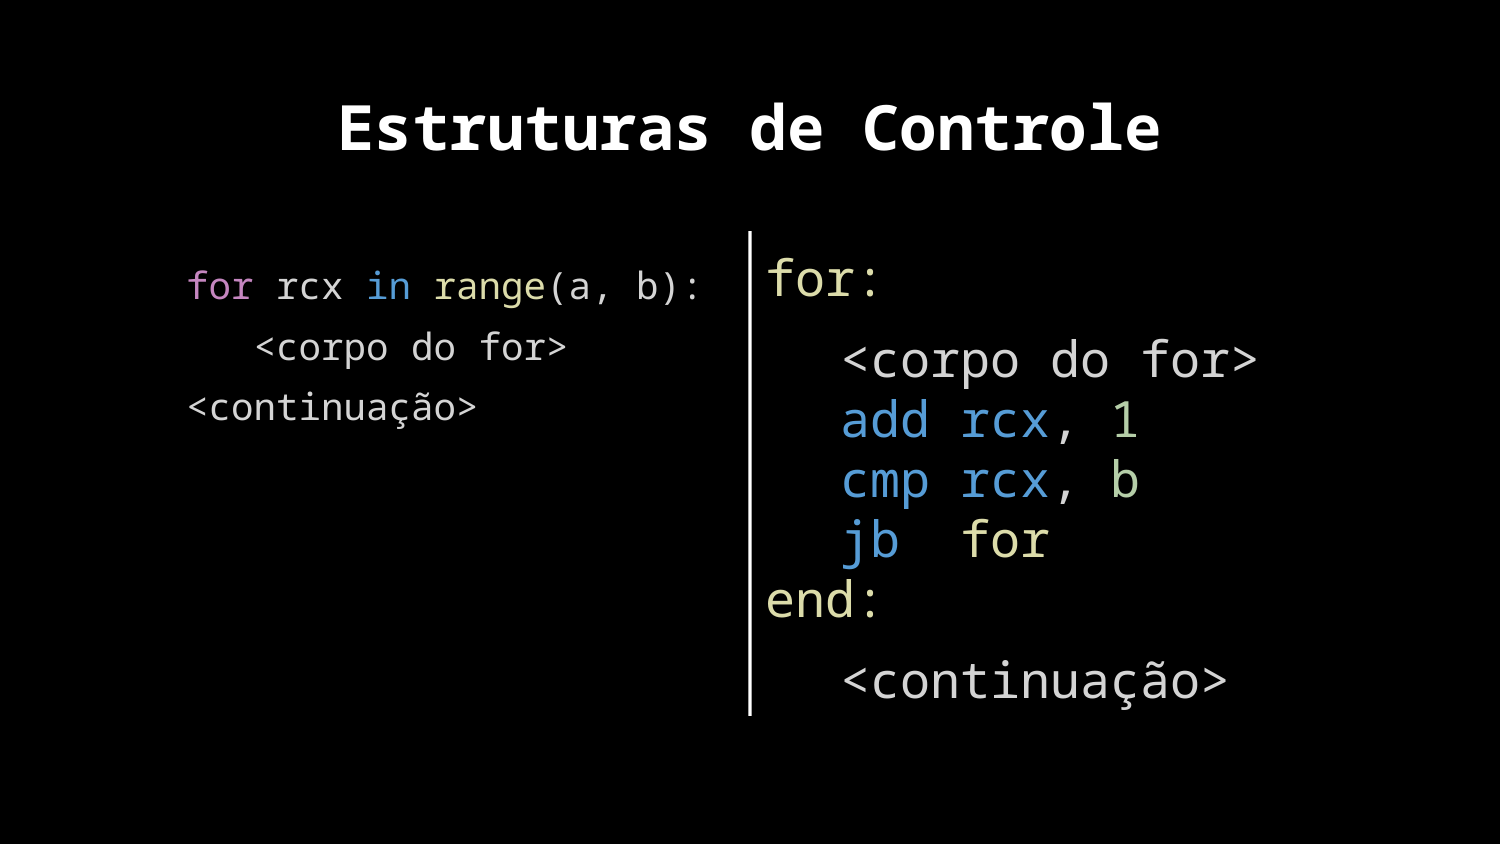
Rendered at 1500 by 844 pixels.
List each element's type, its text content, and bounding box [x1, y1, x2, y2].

title Estruturas de Controle [51, 72, 1449, 167]
text_box for: <corpo do for> add rcx, 1 cmp rcx, b jb for end: <continuação> [749, 231, 1363, 716]
text_box for rcx in range(a, b): <corpo do for> <continuação> [170, 231, 750, 668]
